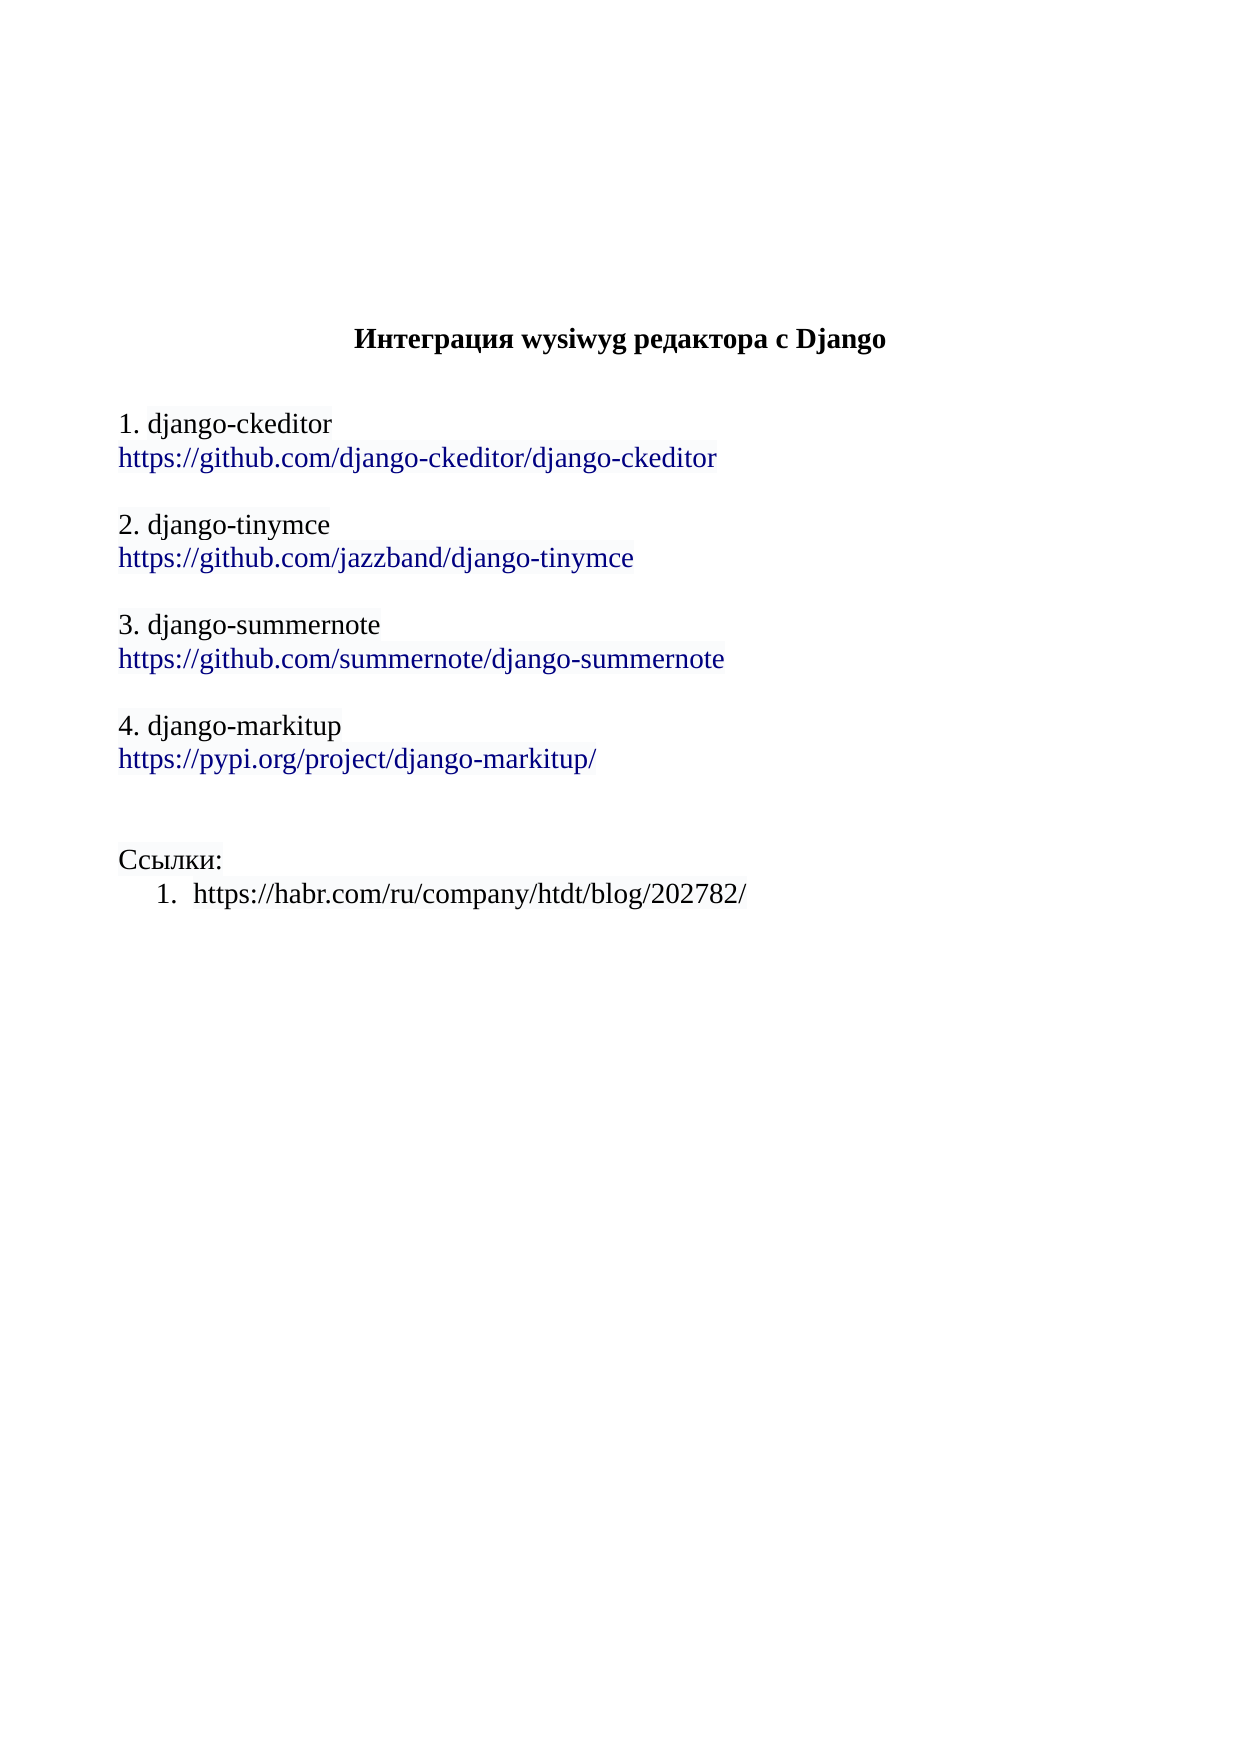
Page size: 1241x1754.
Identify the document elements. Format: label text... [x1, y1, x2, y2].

text https://github.com/django-ckeditor/django-ckeditor [118, 440, 1122, 473]
text Ссылки: [118, 842, 1122, 876]
text Интеграция wysiwyg редактора с Django [118, 321, 1122, 355]
text https://github.com/summernote/django-summernote [118, 641, 1122, 674]
text https://pypi.org/project/django-markitup/ [118, 742, 1122, 775]
list https://habr.com/ru/company/htdt/blog/202782/ [156, 876, 1122, 909]
text 2. django-tinymce [118, 507, 1122, 540]
text 4. django-markitup [118, 708, 1122, 742]
text 3. django-summernote [118, 607, 1122, 641]
text 1. django-ckeditor [118, 406, 1122, 440]
text https://github.com/jazzband/django-tinymce [118, 540, 1122, 574]
